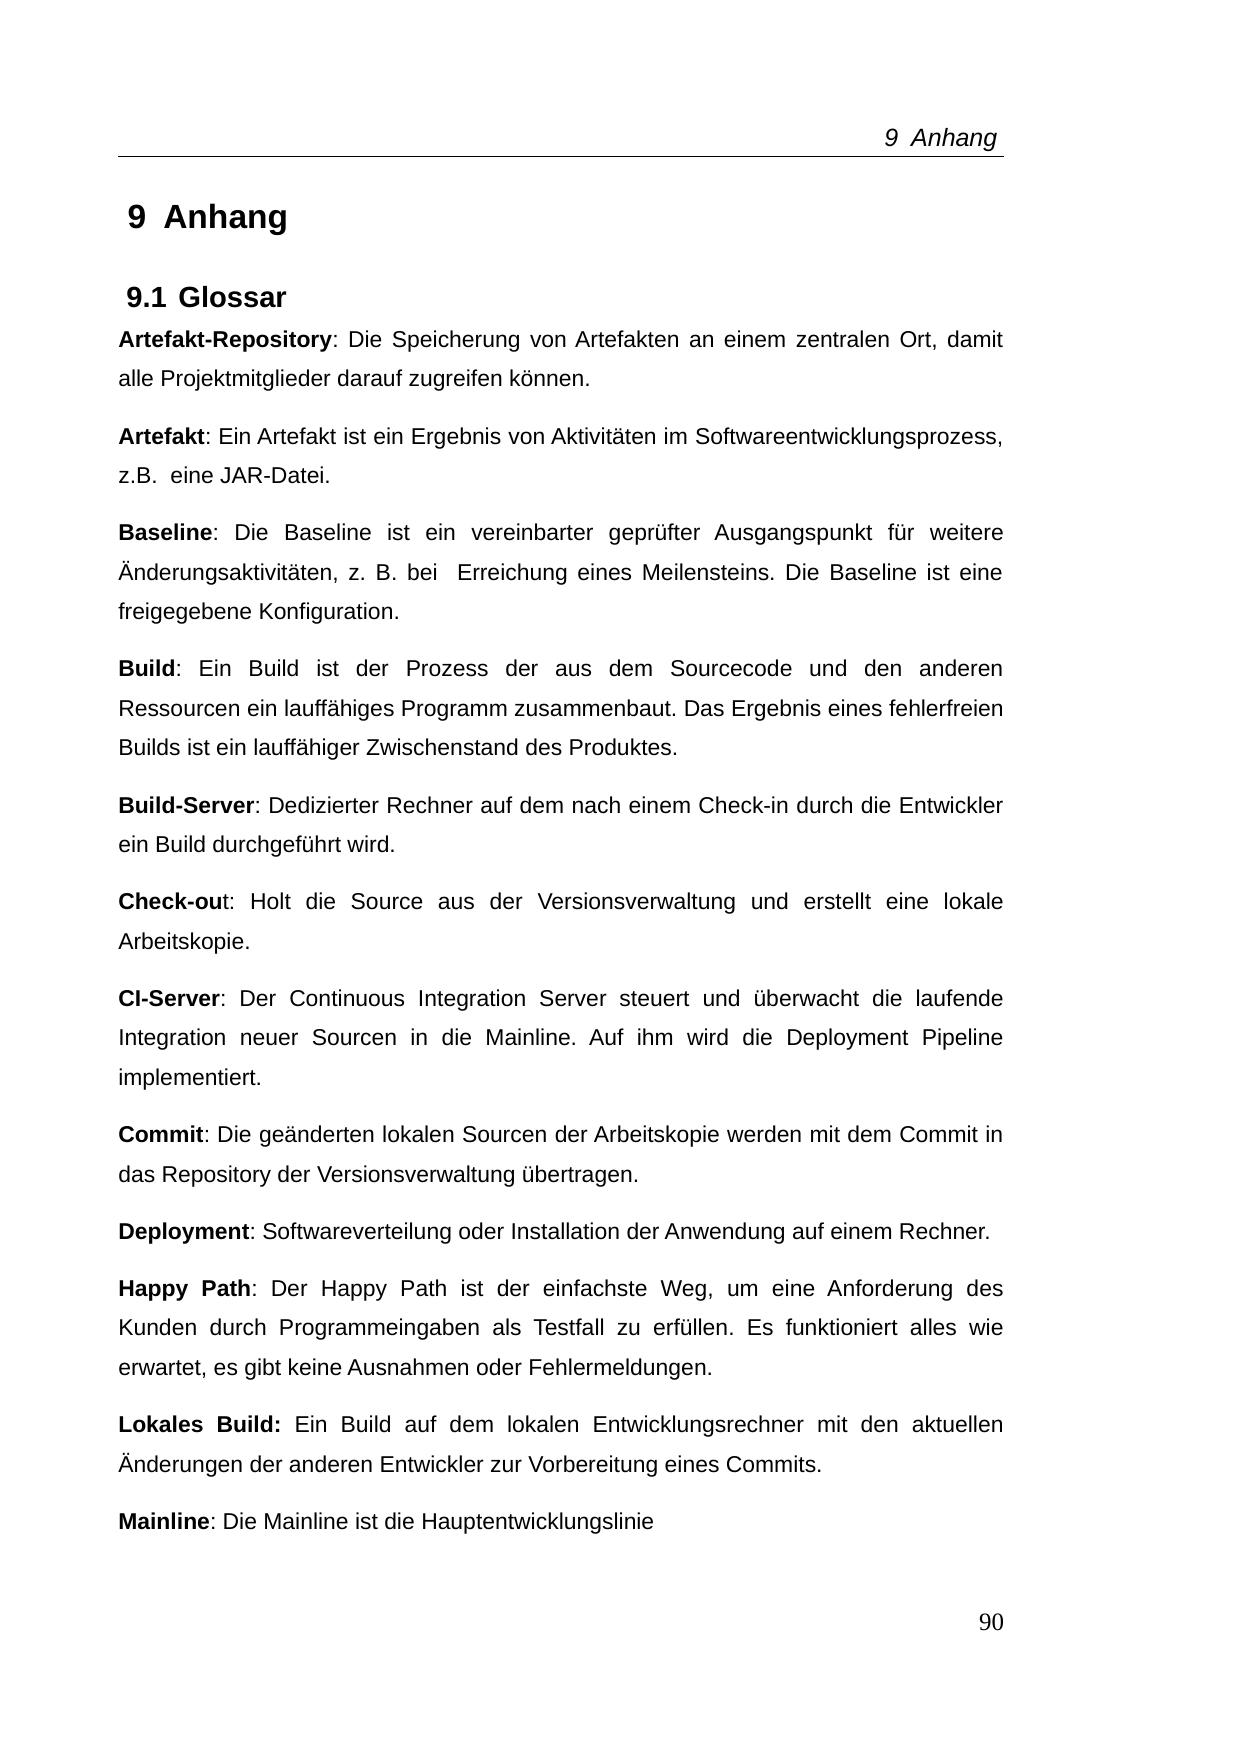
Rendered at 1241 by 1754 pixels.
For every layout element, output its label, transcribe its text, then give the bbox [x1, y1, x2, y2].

subtitle Anhang [118, 197, 1004, 236]
text Build-Server: Dedizierter Rechner auf dem nach einem Check-in durch die Entwickler ein Build durchgeführt wird. [118, 792, 1004, 857]
text Happy Path: Der Happy Path ist der einfachste Weg, um eine Anforderung des Kunden durch Programmeingaben als Testfall zu erfüllen. Es funktioniert alles wie erwartet, es gibt keine Ausnahmen oder Fehlermeldungen. [118, 1275, 1004, 1380]
text Artefakt-Repository: Die Speicherung von Artefakten an einem zentralen Ort, damit alle Projektmitglieder darauf zugreifen können. [118, 326, 1004, 392]
text Deployment: Softwareverteilung oder Installation der Anwendung auf einem Rechner. [118, 1218, 1004, 1244]
text Check-out: Holt die Source aus der Versionsverwaltung und erstellt eine lokale Arbeitskopie. [118, 888, 1004, 954]
text Mainline: Die Mainline ist die Hauptentwicklungslinie [118, 1508, 1004, 1534]
text CI-Server: Der Continuous Integration Server steuert und überwacht die laufende Integration neuer Sourcen in die Mainline. Auf ihm wird die Deployment Pipeline implementiert. [118, 985, 1004, 1090]
text Artefakt: Ein Artefakt ist ein Ergebnis von Aktivitäten im Softwareentwicklungsprozess, z.B. eine JAR-Datei. [118, 423, 1004, 488]
text Commit: Die geänderten lokalen Sourcen der Arbeitskopie werden mit dem Commit in das Repository der Versionsverwaltung übertragen. [118, 1121, 1004, 1187]
text Baseline: Die Baseline ist ein vereinbarter geprüfter Ausgangspunkt für weitere Änderungsaktivitäten, z. B. bei Erreichung eines Meilensteins. Die Baseline ist eine freigegebene Konfiguration. [118, 519, 1004, 624]
text Lokales Build: Ein Build auf dem lokalen Entwicklungsrechner mit den aktuellen Änderungen der anderen Entwickler zur Vorbereitung eines Commits. [118, 1411, 1004, 1477]
text Build: Ein Build ist der Prozess der aus dem Sourcecode und den anderen Ressourcen ein lauffähiges Programm zusammenbaut. Das Ergebnis eines fehlerfreien Builds ist ein lauffähiger Zwischenstand des Produktes. [118, 655, 1004, 761]
subtitle Glossar [118, 280, 1004, 313]
